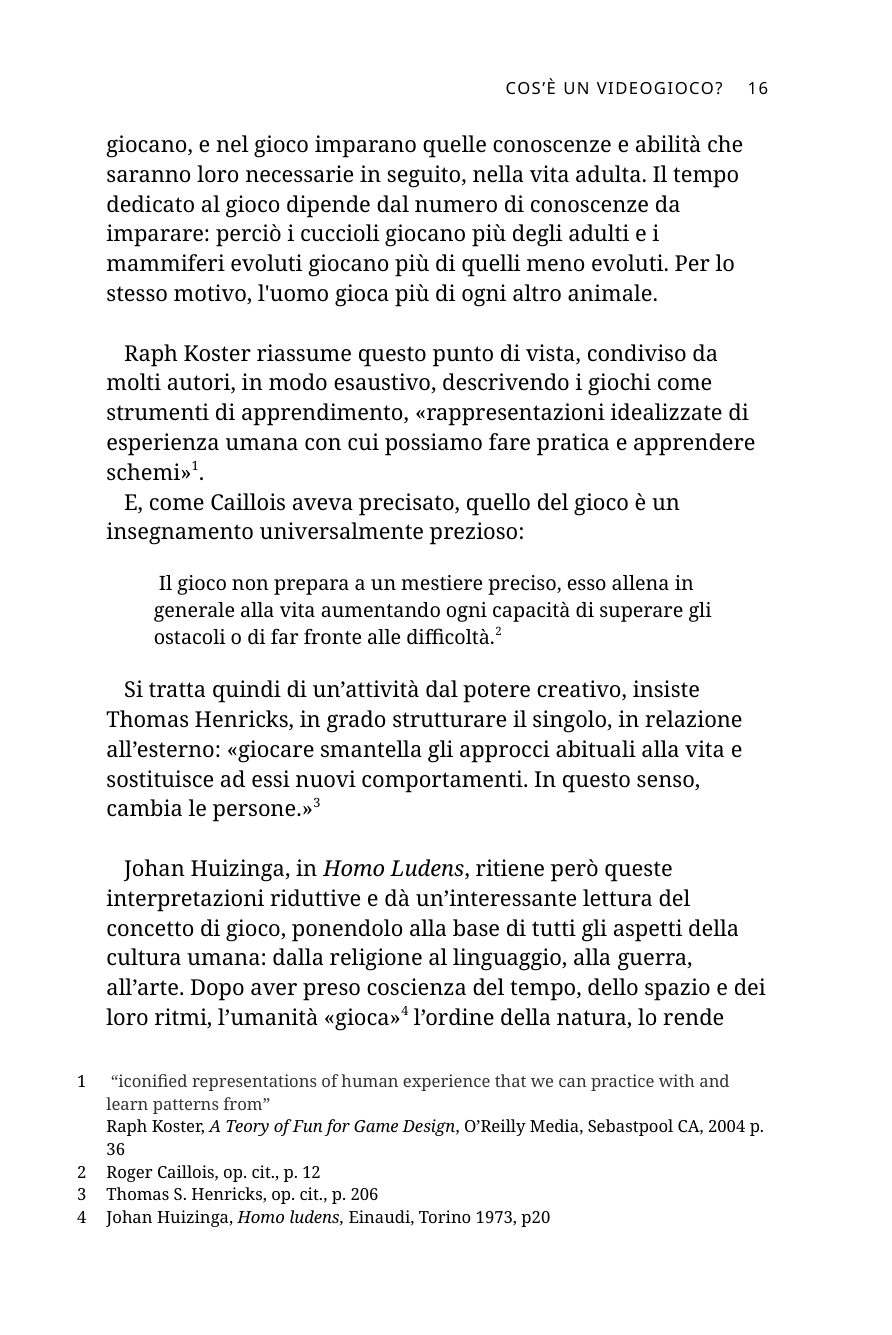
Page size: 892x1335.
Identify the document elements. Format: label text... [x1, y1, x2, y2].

text giocano, e nel gioco imparano quelle conoscenze e abilità che saranno loro necessarie in seguito, nella vita adulta. Il tempo dedicato al gioco dipende dal numero di conoscenze da imparare: perciò i cuccioli giocano più degli adulti e i mammiferi evoluti giocano più di quelli meno evoluti. Per lo stesso motivo, l'uomo gioca più di ogni altro animale. [106, 129, 768, 308]
text Il gioco non prepara a un mestiere preciso, esso allena in generale alla vita aumentando ogni capacità di superare gli ostacoli o di far fronte alle difficoltà. [153, 570, 720, 651]
text Roger Caillois, op. cit., p. 12 [77, 1160, 768, 1183]
text Raph Koster, A Teory of Fun for Game Design, O’Reilly Media, Sebastpool CA, 2004 p. 36 [77, 1115, 768, 1160]
text “iconified representations of human experience that we can practice with and learn patterns from” [77, 1069, 768, 1115]
text Johan Huizinga, in Homo Ludens, ritiene però queste interpretazioni riduttive e dà un’interessante lettura del concetto di gioco, ponendolo alla base di tutti gli aspetti della cultura umana: dalla religione al linguaggio, alla guerra, all’arte. Dopo aver preso coscienza del tempo, dello spazio e dei loro ritmi, l’umanità «gioca» l’ordine della natura, lo rende [106, 853, 768, 1032]
text Raph Koster riassume questo punto di vista, condiviso da molti autori, in modo esaustivo, descrivendo i giochi come strumenti di apprendimento, «rappresentazioni idealizzate di esperienza umana con cui possiamo fare pratica e apprendere schemi». [106, 337, 768, 486]
text Johan Huizinga, Homo ludens, Einaudi, Torino 1973, p20 [77, 1206, 768, 1228]
text E, come Caillois aveva precisato, quello del gioco è un insegnamento universalmente prezioso: [106, 486, 768, 546]
text Si tratta quindi di un’attività dal potere creativo, insiste Thomas Henricks, in grado strutturare il singolo, in relazione all’esterno: «giocare smantella gli approcci abituali alla vita e sostituisce ad essi nuovi comportamenti. In questo senso, cambia le persone.» [106, 674, 768, 823]
text Thomas S. Henricks, op. cit., p. 206 [77, 1183, 768, 1206]
